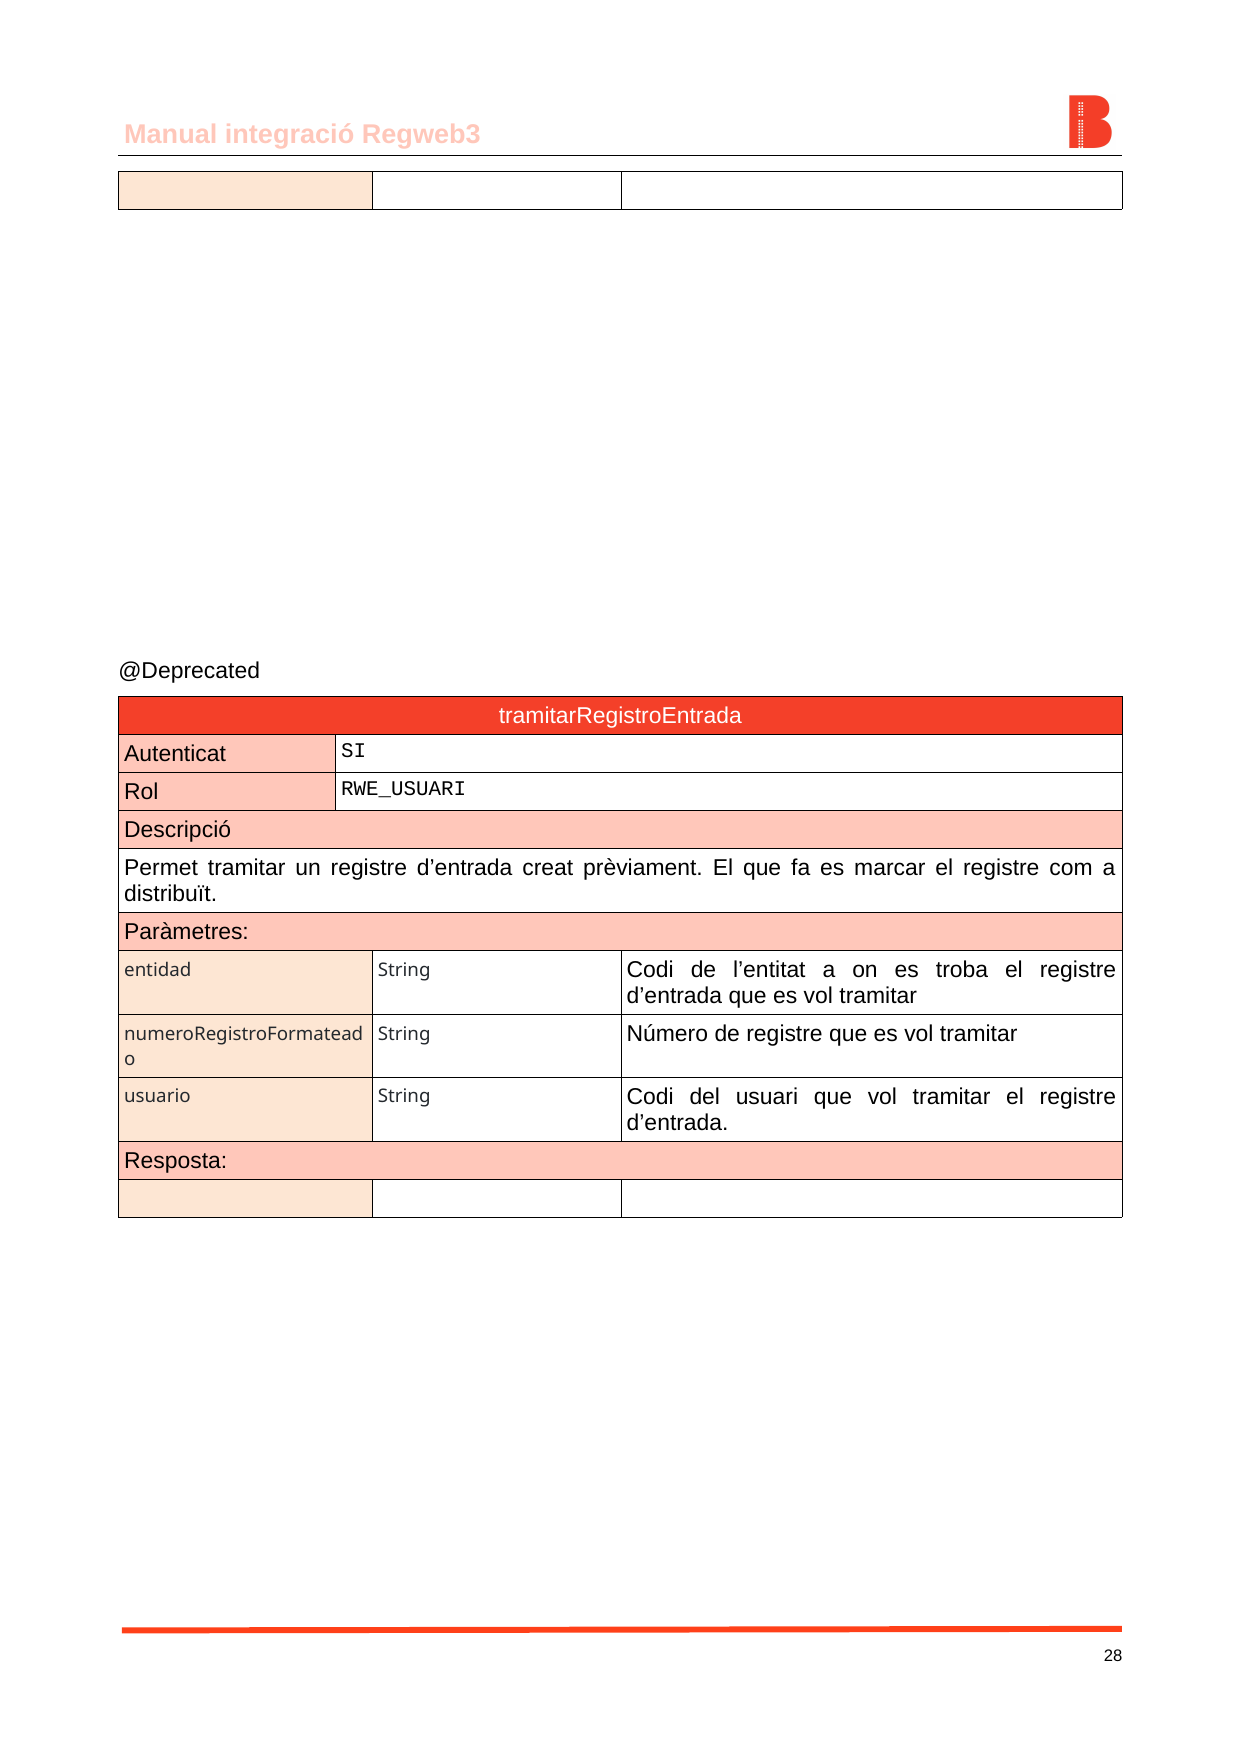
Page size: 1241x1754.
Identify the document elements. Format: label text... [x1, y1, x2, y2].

table_cell Codi del usuari que vol tramitar el registre d’entrada. [622, 1078, 1122, 1141]
table_cell Autenticat [119, 735, 335, 772]
picture [1063, 94, 1117, 150]
table_cell numeroRegistroFormateado [119, 1015, 372, 1077]
table_cell Rol [119, 773, 335, 810]
text @Deprecated [118, 657, 1122, 684]
table_cell usuario [119, 1078, 372, 1141]
table_cell Codi de l’entitat a on es troba el registre d’entrada que es vol tramitar [622, 951, 1122, 1014]
table_cell SI [336, 735, 1122, 772]
table_cell Número de registre que es vol tramitar [622, 1015, 1122, 1077]
table_cell [622, 1180, 1122, 1217]
table_cell String [373, 951, 621, 1014]
table_cell entidad [119, 951, 372, 1014]
table_cell String [373, 1015, 621, 1077]
table_cell [622, 172, 1122, 209]
table_cell [119, 172, 372, 209]
table_cell Permet tramitar un registre d’entrada creat prèviament. El que fa es marcar el registre com a distribuït. [119, 849, 1122, 912]
table_cell [373, 1180, 621, 1217]
table_cell [119, 1180, 372, 1217]
table_cell [373, 172, 621, 209]
table_cell Resposta: [119, 1142, 1122, 1179]
table_cell RWE_USUARI [336, 773, 1122, 810]
table_cell Descripció [119, 811, 1122, 848]
table_cell Paràmetres: [119, 913, 1122, 950]
table_header tramitarRegistroEntrada [119, 697, 1122, 734]
table_cell String [373, 1078, 621, 1141]
